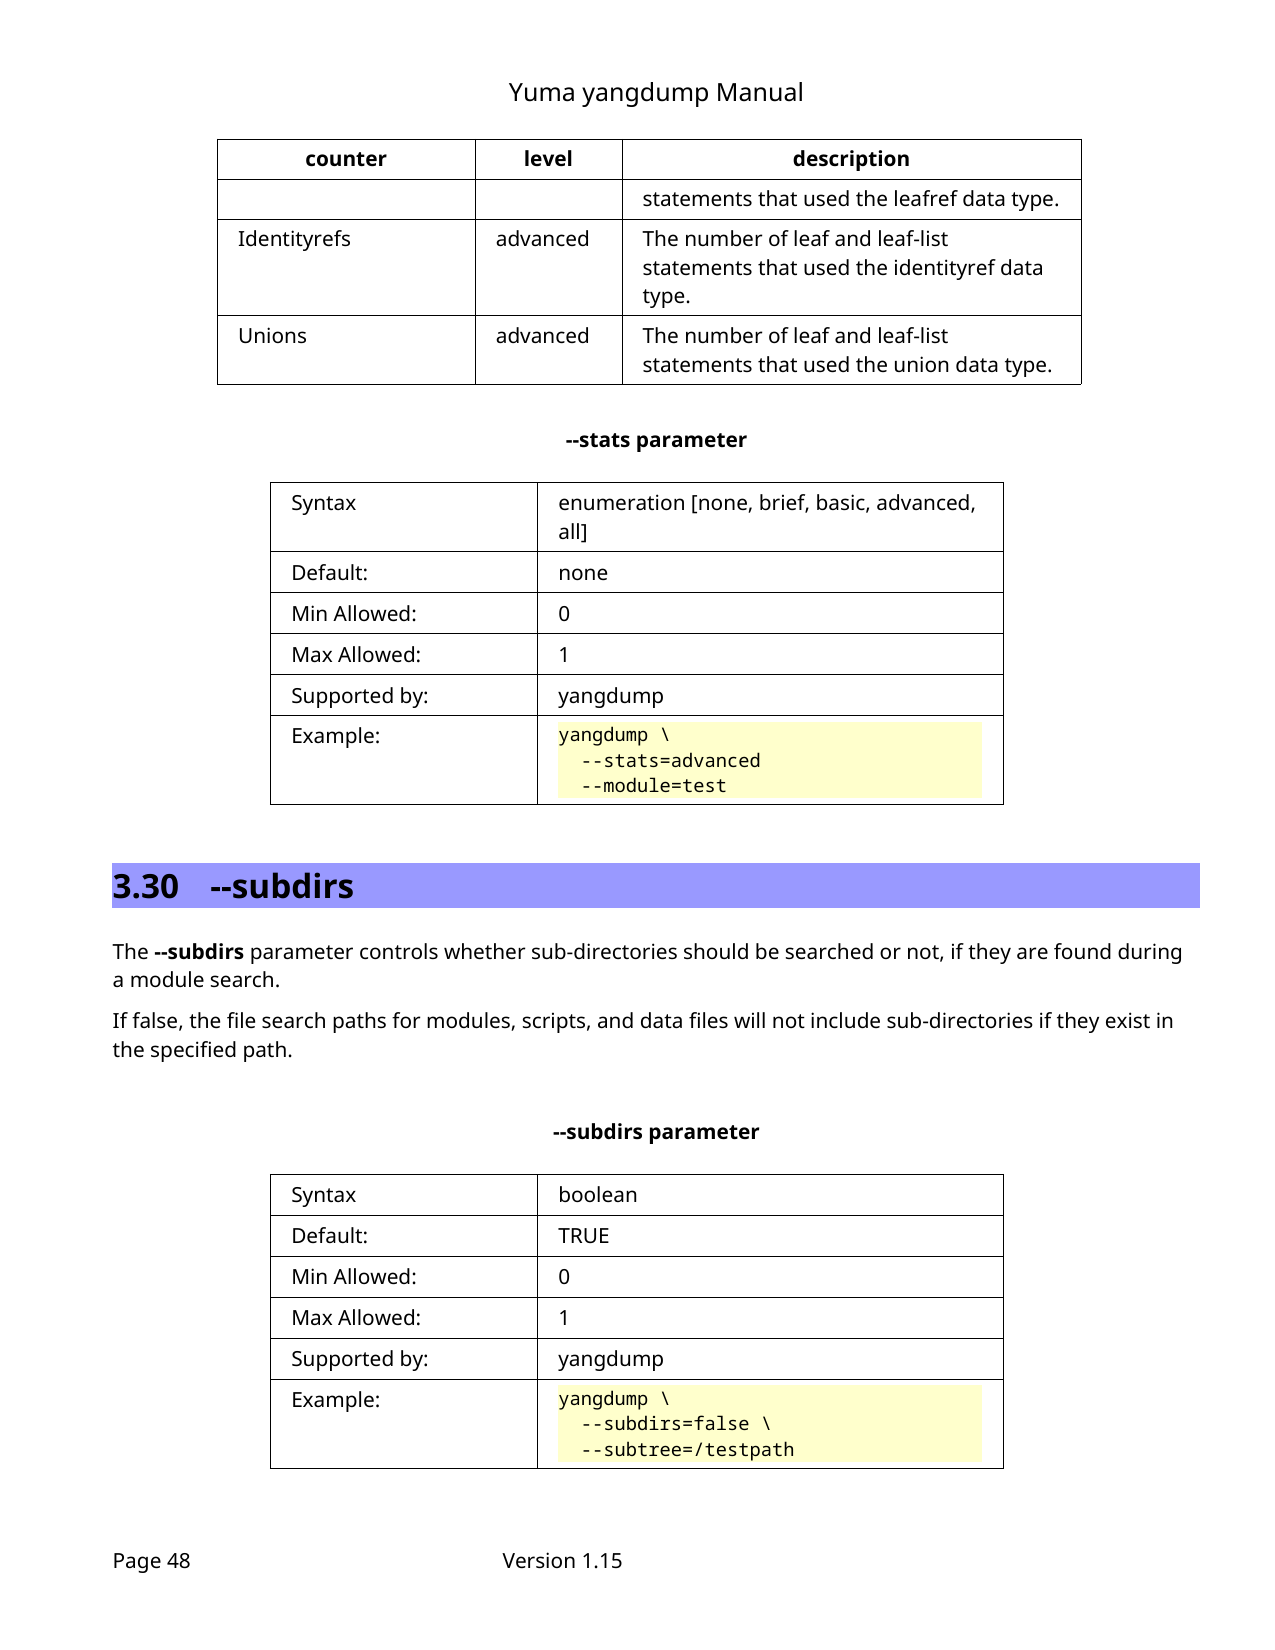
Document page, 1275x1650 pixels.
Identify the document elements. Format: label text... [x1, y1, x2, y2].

table_cell The number of leaf and leaf-list statements that used the identityref data type. [623, 220, 1081, 315]
table_cell yangdump [538, 675, 1003, 715]
table_cell Identityrefs [218, 220, 475, 315]
table_header enumeration [none, brief, basic, advanced, all] [538, 483, 1003, 551]
table_cell Default: [271, 1216, 537, 1256]
subtitle --stats parameter [127, 425, 1185, 453]
table_cell advanced [476, 316, 622, 384]
table_cell yangdump [538, 1339, 1003, 1378]
table_cell Max Allowed: [271, 634, 537, 674]
table_cell yangdump \ --stats=advanced --module=test [538, 716, 1003, 804]
table_cell Max Allowed: [271, 1298, 537, 1337]
table_cell Example: [271, 716, 537, 804]
table_cell Default: [271, 552, 537, 592]
table_cell 0 [538, 593, 1003, 633]
text The --subdirs parameter controls whether sub-directories should be searched or not, if they are found during a module search. [112, 937, 1200, 994]
text If false, the file search paths for modules, scripts, and data files will not include sub-directories if they exist in the specified path. [112, 1007, 1200, 1063]
table_cell yangdump \ --subdirs=false \ --subtree=/testpath [538, 1380, 1003, 1467]
subtitle --subdirs [112, 863, 1200, 908]
table_cell Unions [218, 316, 475, 384]
table_cell statements that used the leafref data type. [623, 180, 1081, 218]
table_cell Min Allowed: [271, 593, 537, 633]
table_cell 0 [538, 1257, 1003, 1297]
table_cell 1 [538, 1298, 1003, 1337]
table_cell [218, 180, 475, 218]
table_cell The number of leaf and leaf-list statements that used the union data type. [623, 316, 1081, 384]
table_header boolean [538, 1175, 1003, 1215]
table_cell 1 [538, 634, 1003, 674]
table_cell Example: [271, 1380, 537, 1467]
table_cell [476, 180, 622, 218]
table_header description [623, 140, 1081, 178]
table_cell TRUE [538, 1216, 1003, 1256]
table_cell Min Allowed: [271, 1257, 537, 1297]
table_cell advanced [476, 220, 622, 315]
table_header level [476, 140, 622, 178]
table_header counter [218, 140, 475, 178]
subtitle --subdirs parameter [127, 1117, 1185, 1145]
table_cell Supported by: [271, 1339, 537, 1378]
table_cell Supported by: [271, 675, 537, 715]
table_header Syntax [271, 483, 537, 551]
table_header Syntax [271, 1175, 537, 1215]
table_cell none [538, 552, 1003, 592]
